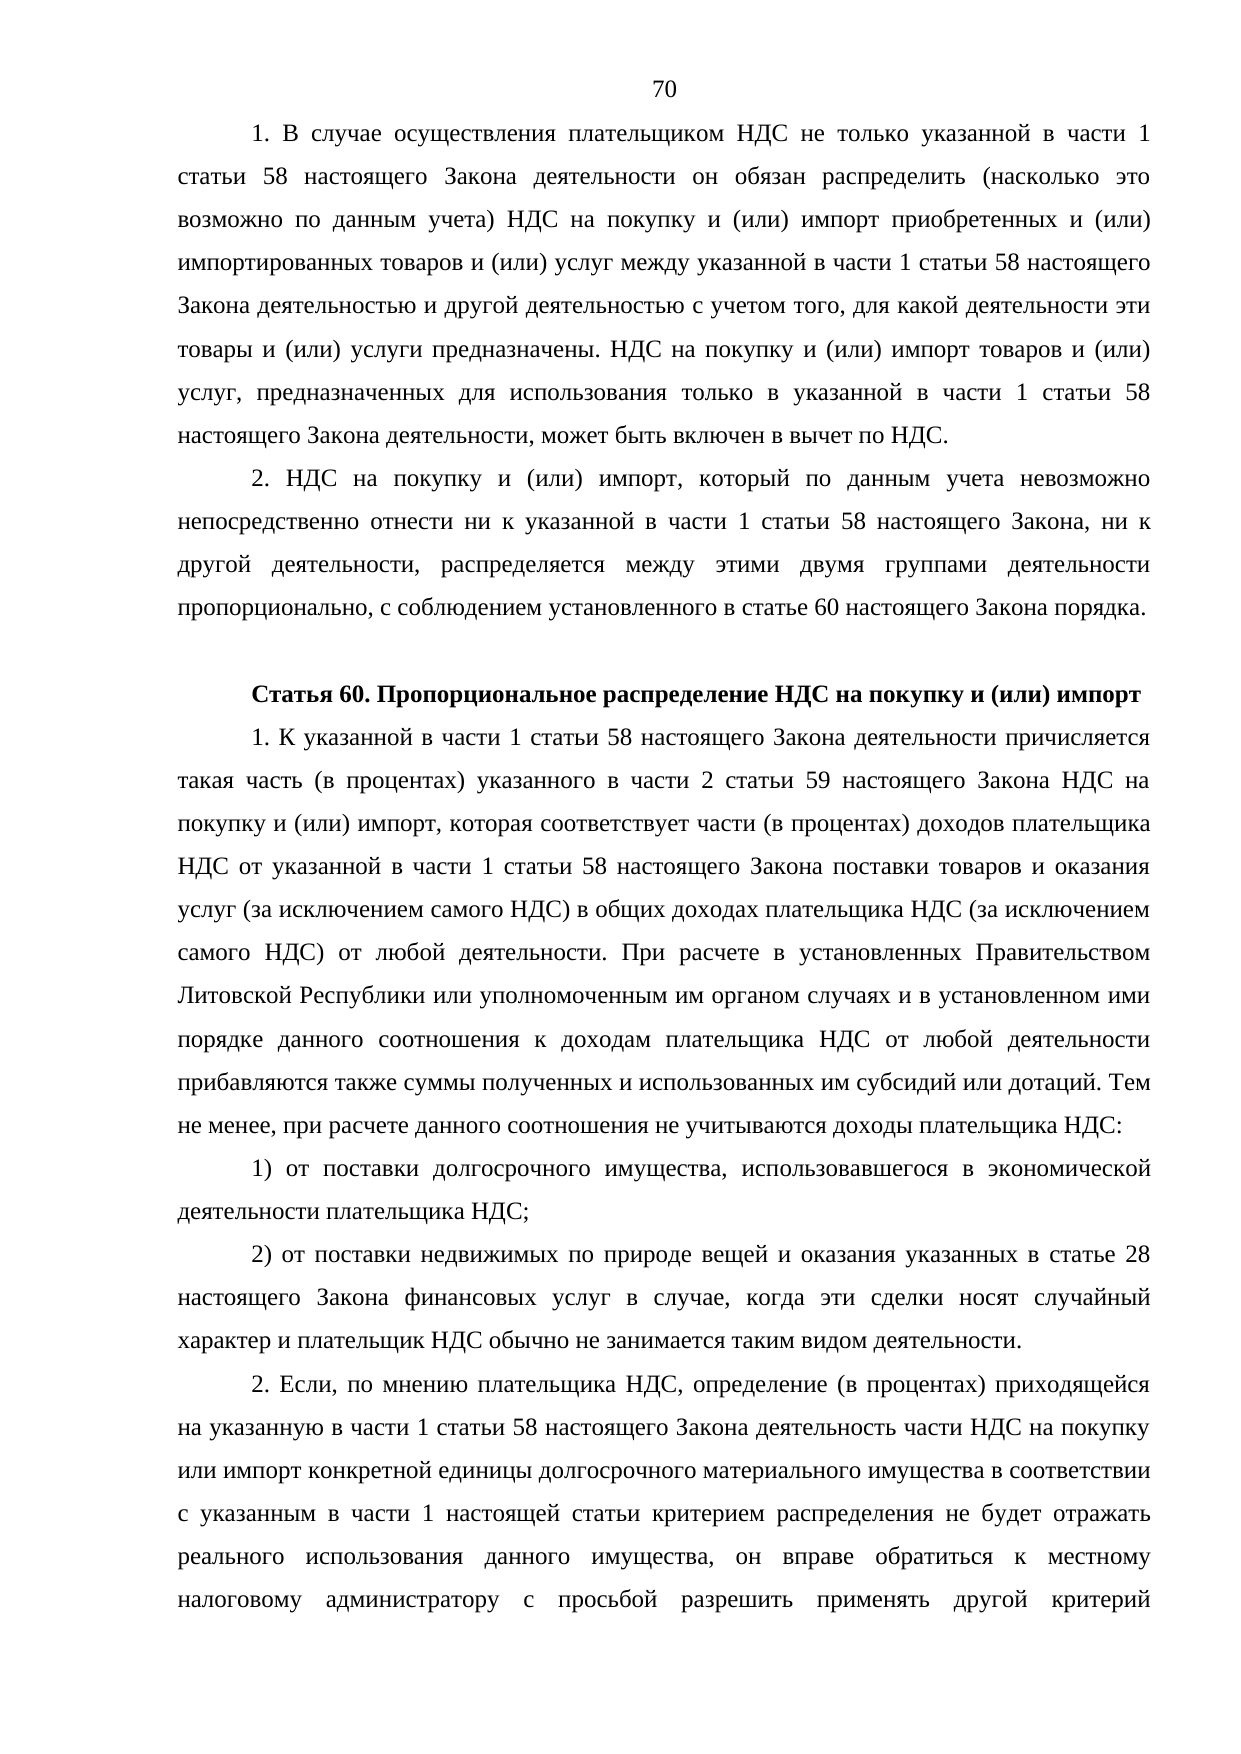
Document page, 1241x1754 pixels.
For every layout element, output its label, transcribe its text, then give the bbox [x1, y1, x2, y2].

text 2. НДС на покупку и (или) импорт, который по данным учета невозможно непосредственно отнести ни к указанной в части 1 статьи 58 настоящего Закона, ни к другой деятельности, распределяется между этими двумя группами деятельности пропорционально, с соблюдением установленного в статье 60 настоящего Закона порядка. [177, 463, 1152, 621]
text 2. Если, по мнению плательщика НДС, определение (в процентах) приходящейся на указанную в части 1 статьи 58 настоящего Закона деятельность части НДС на покупку или импорт конкретной единицы долгосрочного материального имущества в соответствии с указанным в части 1 настоящей статьи критерием распределения не будет отражать реального использования данного имущества, он вправе обратиться к местному налоговому администратору с просьбой разрешить применять другой критерий [177, 1369, 1152, 1613]
text 1. К указанной в части 1 статьи 58 настоящего Закона деятельности причисляется такая часть (в процентах) указанного в части 2 статьи 59 настоящего Закона НДС на покупку и (или) импорт, которая соответствует части (в процентах) доходов плательщика НДС от указанной в части 1 статьи 58 настоящего Закона поставки товаров и оказания услуг (за исключением самого НДС) в общих доходах плательщика НДС (за исключением самого НДС) от любой деятельности. При расчете в установленных Правительством Литовской Республики или уполномоченным им органом случаях и в установленном ими порядке данного соотношения к доходам плательщика НДС от любой деятельности прибавляются также суммы полученных и использованных им субсидий или дотаций. Тем не менее, при расчете данного соотношения не учитываются доходы плательщика НДС: [177, 722, 1152, 1139]
text 1) от поставки долгосрочного имущества, использовавшегося в экономической деятельности плательщика НДС; [177, 1153, 1152, 1225]
text 2) от поставки недвижимых по природе вещей и оказания указанных в статье 28 настоящего Закона финансовых услуг в случае, когда эти сделки носят случайный характер и плательщик НДС обычно не занимается таким видом деятельности. [177, 1239, 1152, 1354]
text 1. В случае осуществления плательщиком НДС не только указанной в части 1 статьи 58 настоящего Закона деятельности он обязан распределить (насколько это возможно по данным учета) НДС на покупку и (или) импорт приобретенных и (или) импортированных товаров и (или) услуг между указанной в части 1 статьи 58 настоящего Закона деятельностью и другой деятельностью с учетом того, для какой деятельности эти товары и (или) услуги предназначены. НДС на покупку и (или) импорт товаров и (или) услуг, предназначенных для использования только в указанной в части 1 статьи 58 настоящего Закона деятельности, может быть включен в вычет по НДС. [177, 118, 1152, 449]
text Статья 60. Пропорциональное распределение НДС на покупку и (или) импорт [177, 679, 1152, 707]
